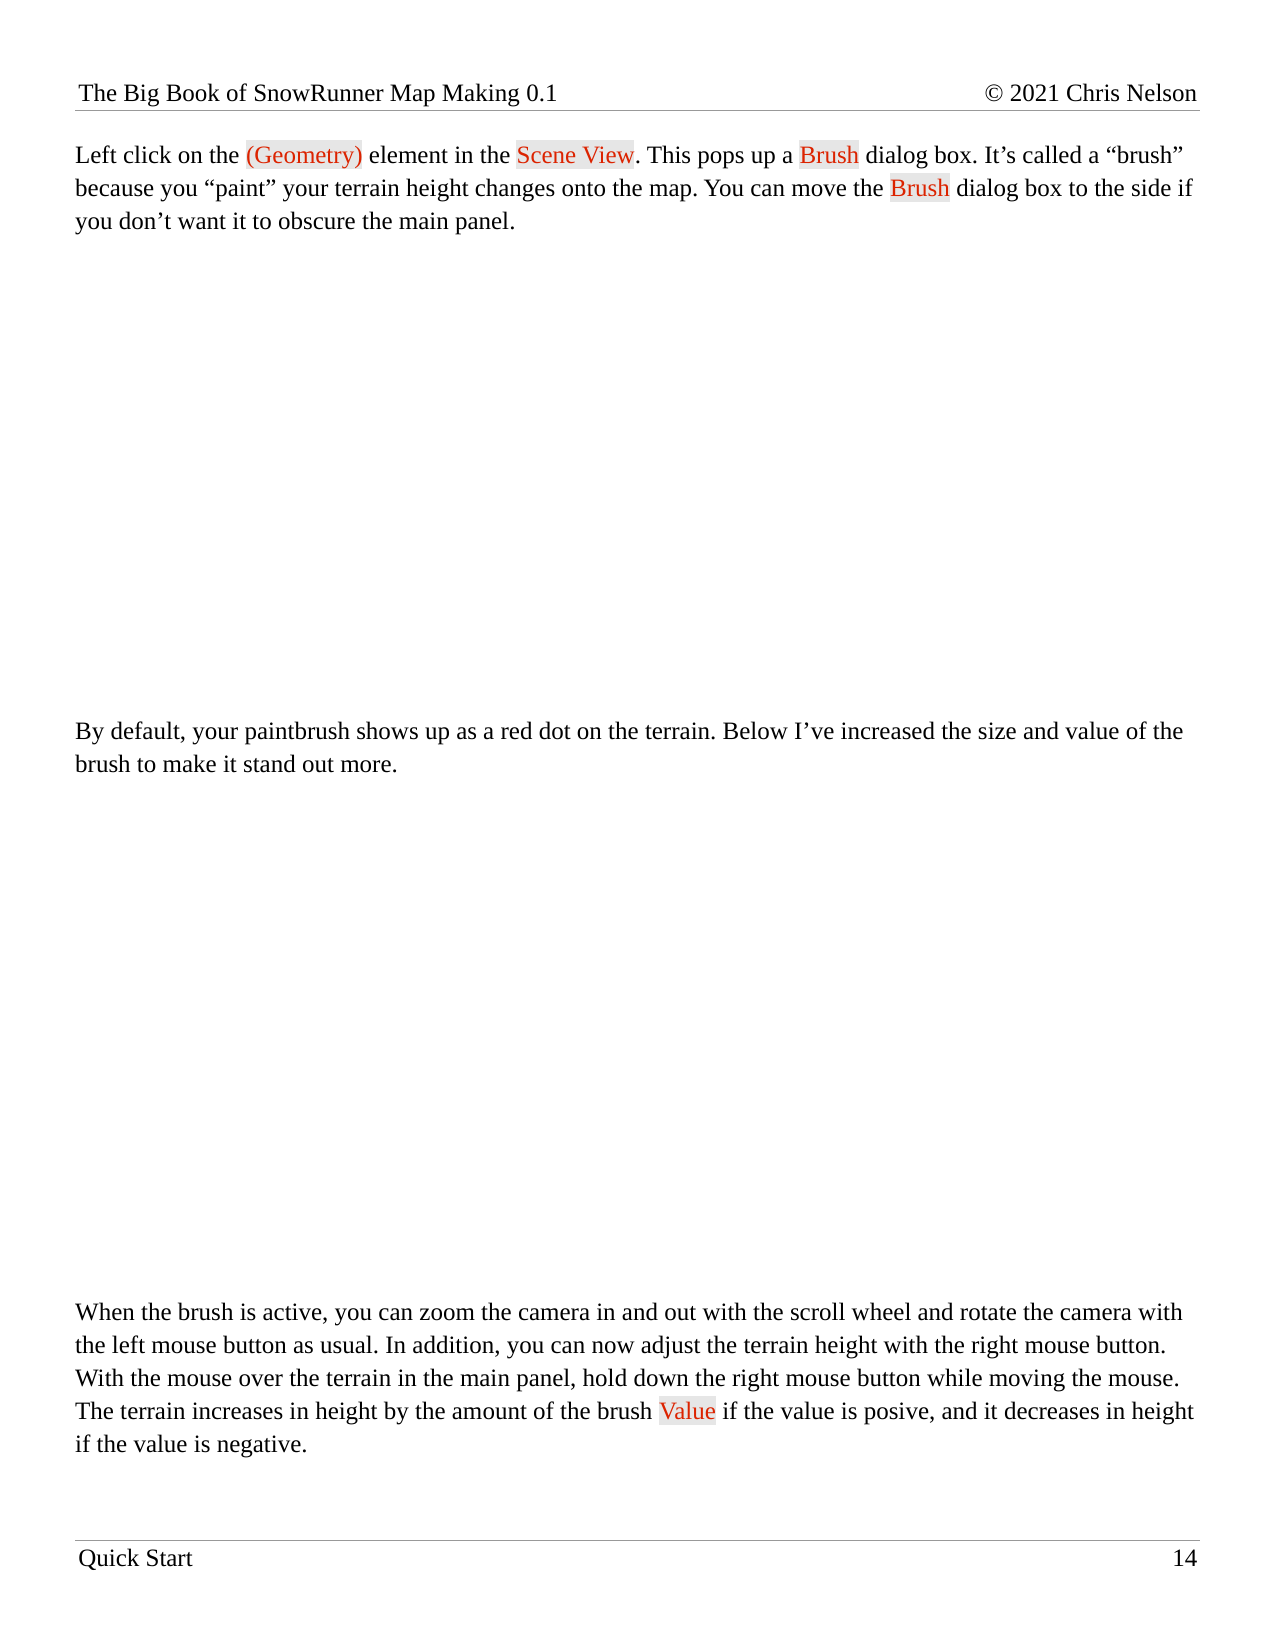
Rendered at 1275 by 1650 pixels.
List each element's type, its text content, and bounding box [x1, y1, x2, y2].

text By default, your paintbrush shows up as a red dot on the terrain. Below I’ve increased the size and value of the brush to make it stand out more. [75, 716, 1200, 778]
text Left click on the (Geometry) element in the Scene View. This pops up a Brush dialog box. It’s called a “brush” because you “paint” your terrain height changes onto the map. You can move the Brush dialog box to the side if you don’t want it to obscure the main panel. [75, 140, 1200, 235]
text When the brush is active, you can zoom the camera in and out with the scroll wheel and rotate the camera with the left mouse button as usual. In addition, you can now adjust the terrain height with the right mouse button. With the mouse over the terrain in the main panel, hold down the right mouse button while moving the mouse. The terrain increases in height by the amount of the brush Value if the value is posive, and it decreases in height if the value is negative. [75, 1297, 1200, 1458]
